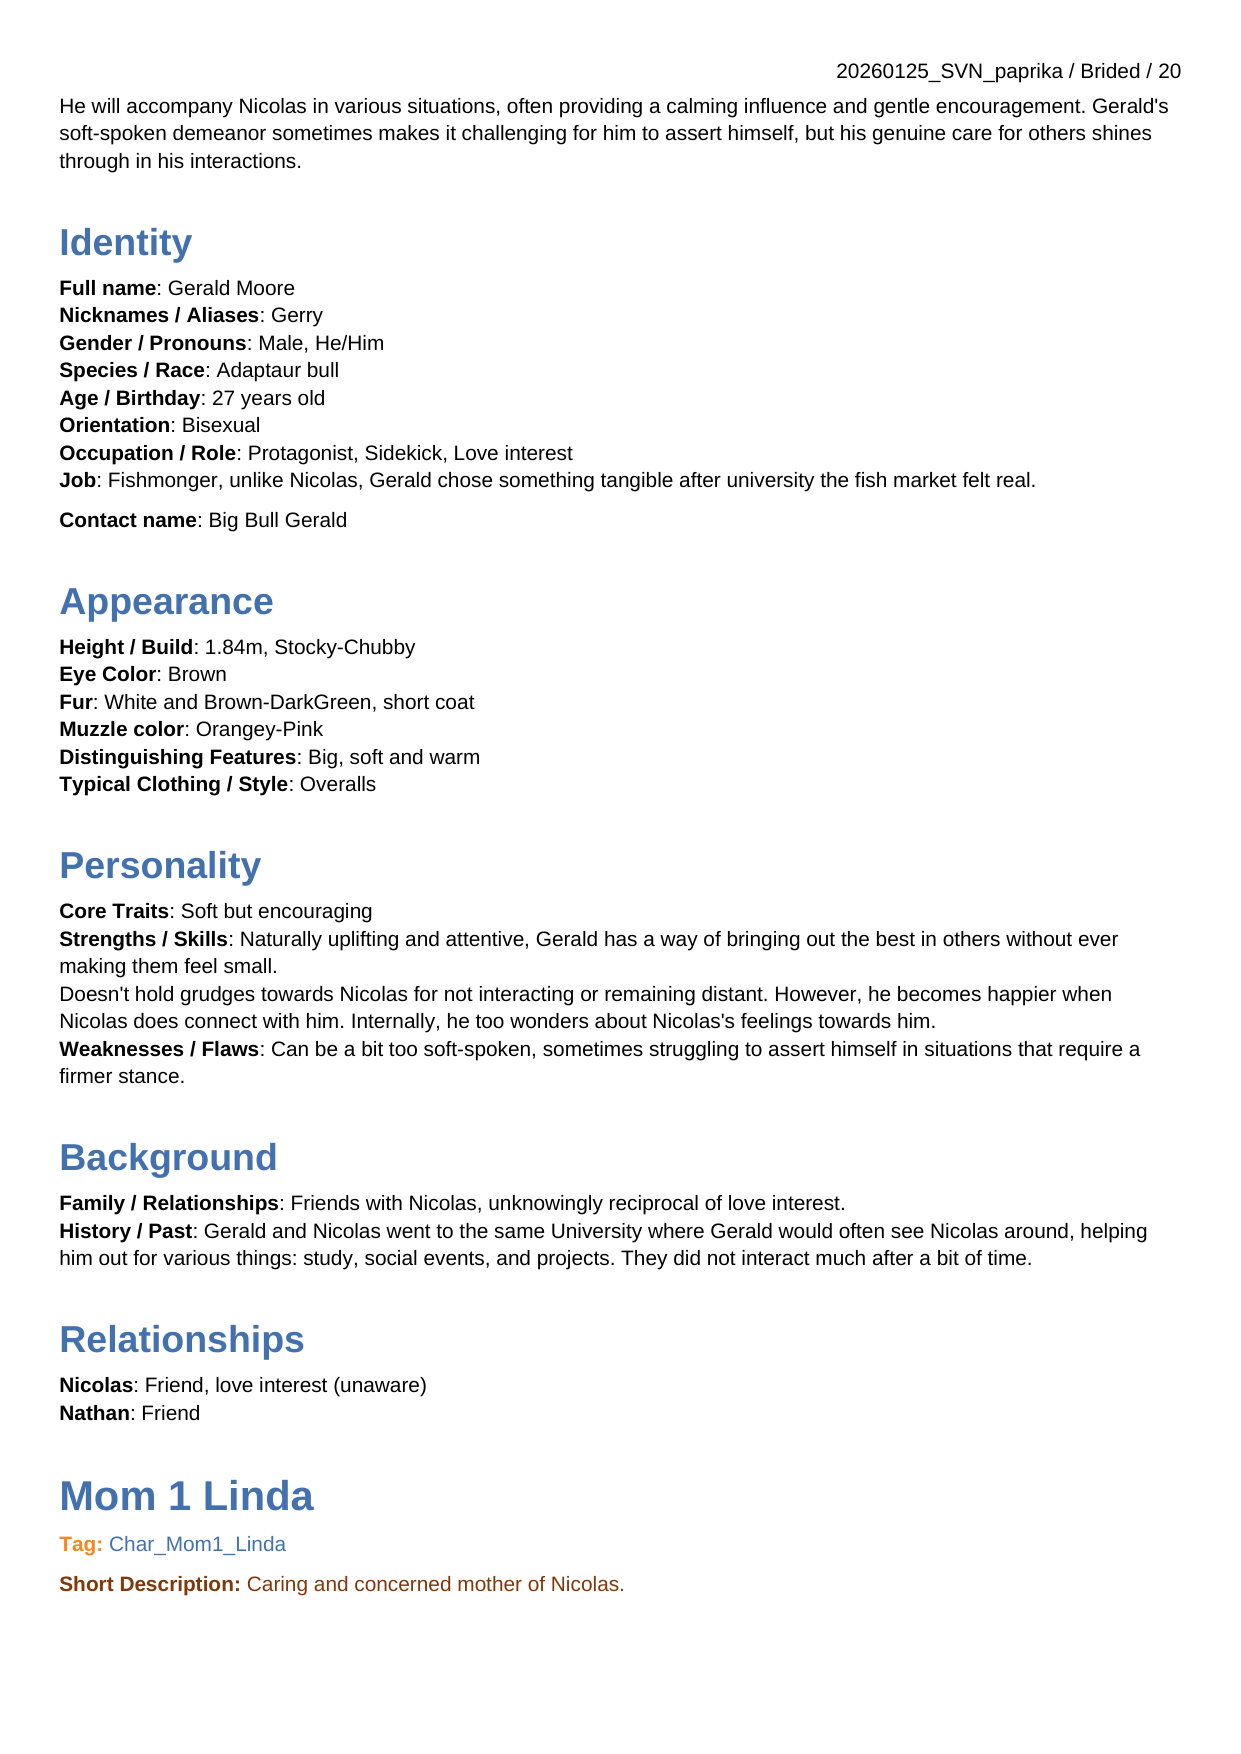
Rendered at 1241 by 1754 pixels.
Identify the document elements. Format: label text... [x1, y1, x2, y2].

subtitle Identity [59, 220, 1181, 263]
text Nicolas: Friend, love interest (unaware) Nathan: Friend [59, 1373, 1181, 1424]
text Core Traits: Soft but encouraging Strengths / Skills: Naturally uplifting and attentive, Gerald has a way of bringing out the best in others without ever making them feel small. Doesn't hold grudges towards Nicolas for not interacting or remaining distant. However, he becomes happier when Nicolas does connect with him. Internally, he too wonders about Nicolas's feelings towards him. Weaknesses / Flaws: Can be a bit too soft-spoken, sometimes struggling to assert himself in situations that require a firmer stance. [59, 899, 1181, 1088]
subtitle Relationships [59, 1317, 1181, 1360]
text Family / Relationships: Friends with Nicolas, unknowingly reciprocal of love interest. History / Past: Gerald and Nicolas went to the same University where Gerald would often see Nicolas around, helping him out for various things: study, social events, and projects. They did not interact much after a bit of time. [59, 1191, 1181, 1270]
subtitle Personality [59, 843, 1181, 887]
subtitle Background [59, 1135, 1181, 1178]
subtitle Appearance [59, 579, 1181, 622]
text He will accompany Nicolas in various situations, often providing a calming influence and gentle encouragement. Gerald's soft-spoken demeanor sometimes makes it challenging for him to assert himself, but his genuine care for others shines through in his interactions. [59, 93, 1181, 172]
text Height / Build: 1.84m, Stocky-Chubby Eye Color: Brown Fur: White and Brown-DarkGreen, short coat Muzzle color: Orangey-Pink Distinguishing Features: Big, soft and warm Typical Clothing / Style: Overalls [59, 635, 1181, 796]
text Contact name: Big Bull Gerald [59, 508, 1181, 532]
text Tag: Char_Mom1_Linda [59, 1532, 1181, 1556]
text Full name: Gerald Moore Nicknames / Aliases: Gerry Gender / Pronouns: Male, He/Him Species / Race: Adaptaur bull Age / Birthday: 27 years old Orientation: Bisexual Occupation / Role: Protagonist, Sidekick, Love interest Job: Fishmonger, unlike Nicolas, Gerald chose something tangible after university the fish market felt real. [59, 275, 1181, 492]
text Short Description: Caring and concerned mother of Nicolas. [59, 1572, 1181, 1596]
subtitle Mom 1 Linda [59, 1472, 1181, 1519]
